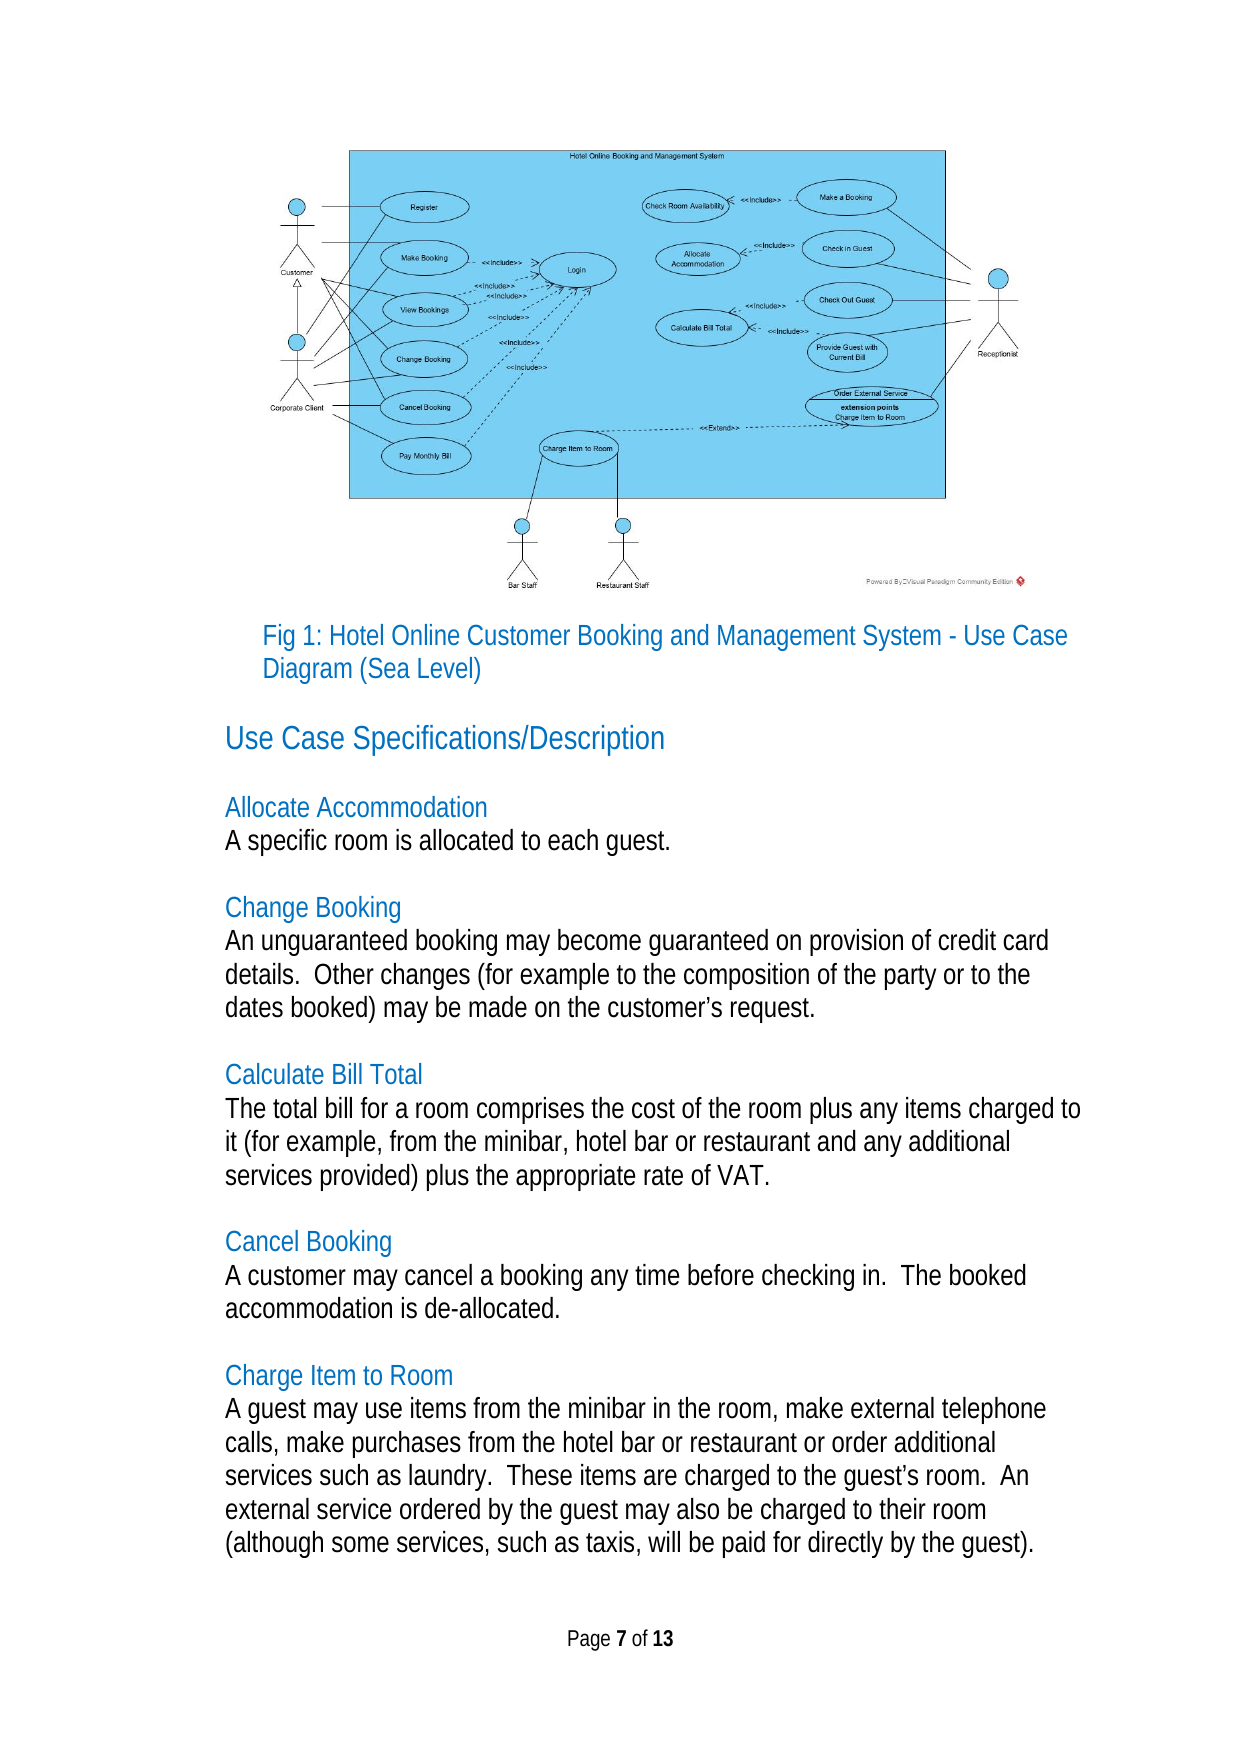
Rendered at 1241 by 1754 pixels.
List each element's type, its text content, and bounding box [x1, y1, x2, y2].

text A specific room is allocated to each guest. [225, 823, 1090, 857]
text A guest may use items from the minibar in the room, make external telephone calls, make purchases from the hotel bar or restaurant or order additional services such as laundry. These items are charged to the guest’s room. An external service ordered by the guest may also be charged to their room (although some services, such as taxis, will be paid for directly by the guest). [225, 1392, 1090, 1559]
text Cancel Booking [225, 1224, 1090, 1258]
list Fig 1: Hotel Online Customer Booking and Management System - Use Case Diagram (Sea Level) [262, 618, 1090, 685]
text Allocate Accommodation [225, 790, 1090, 823]
text The total bill for a room comprises the cost of the room plus any items charged to it (for example, from the minibar, hotel bar or restaurant and any additional services provided) plus the appropriate rate of VAT. [225, 1091, 1090, 1191]
text Calculate Bill Total [225, 1057, 1090, 1091]
text Use Case Specifications/Description [225, 718, 1090, 756]
picture [262, 150, 1028, 592]
text Change Booking [225, 890, 1090, 923]
text Charge Item to Room [225, 1358, 1090, 1392]
text An unguaranteed booking may become guaranteed on provision of credit card details. Other changes (for example to the composition of the party or to the dates booked) may be made on the customer’s request. [225, 923, 1090, 1024]
text A customer may cancel a booking any time before checking in. The booked accommodation is de-allocated. [225, 1258, 1090, 1325]
